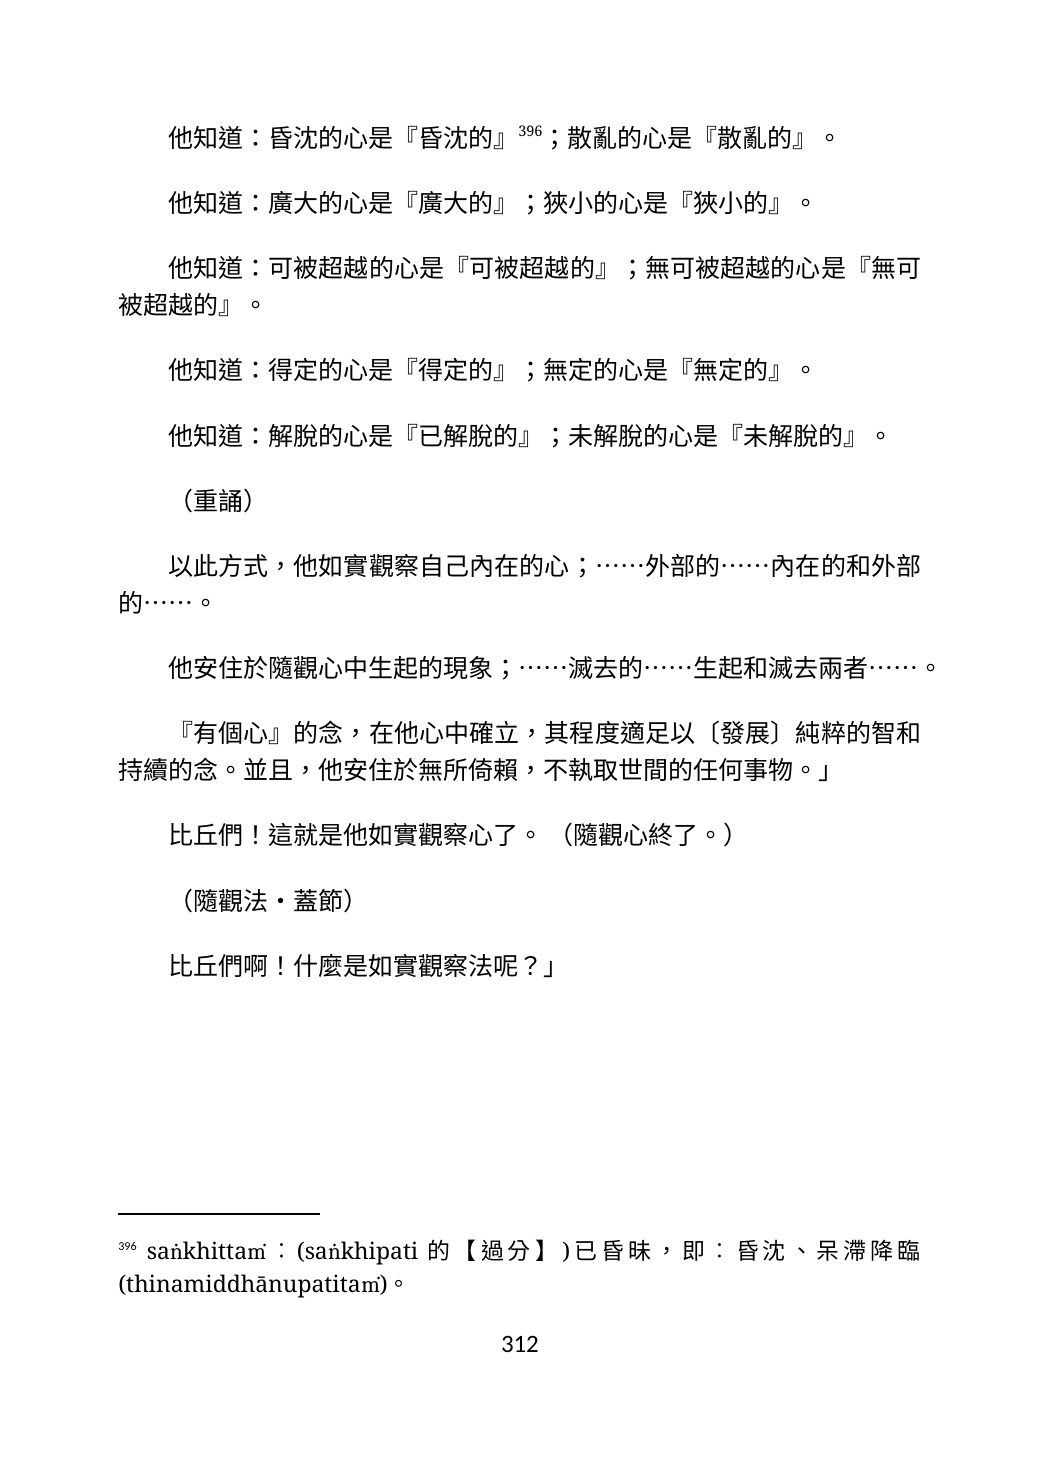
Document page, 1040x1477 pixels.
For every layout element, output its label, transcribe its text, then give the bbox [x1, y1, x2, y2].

text 他安住於隨觀心中生起的現象；……滅去的……生起和滅去兩者……。 [118, 648, 921, 685]
text 他知道：得定的心是『得定的』；無定的心是『無定的』。 [118, 351, 921, 387]
text 他知道：廣大的心是『廣大的』；狹小的心是『狹小的』。 [118, 183, 921, 220]
text （隨觀法‧蓋節） [118, 881, 921, 917]
text 以此方式，他如實觀察自己內在的心；……外部的……內在的和外部的……。 [118, 547, 921, 619]
text 『有個心』的念，在他心中確立，其程度適足以〔發展〕純粹的智和持續的念。並且，他安住於無所倚賴，不執取世間的任何事物。」 [118, 714, 921, 786]
text saṅkhittaṁ︰(saṅkhipati的【過分】)已昏昧，即︰昏沈、呆滯降臨(thinamiddhānupatitaṁ)。 [118, 1233, 921, 1299]
text 他知道：解脫的心是『已解脫的』；未解脫的心是『未解脫的』。 [118, 416, 921, 452]
text 比丘們！這就是他如實觀察心了。 （隨觀心終了。） [118, 816, 921, 852]
text 他知道：昏沈的心是『昏沈的』；散亂的心是『散亂的』。 [118, 118, 921, 154]
text （重誦） [118, 481, 921, 518]
text 比丘們啊！什麼是如實觀察法呢？」 [118, 946, 921, 983]
text 他知道：可被超越的心是『可被超越的』；無可被超越的心是『無可被超越的』。 [118, 249, 921, 321]
